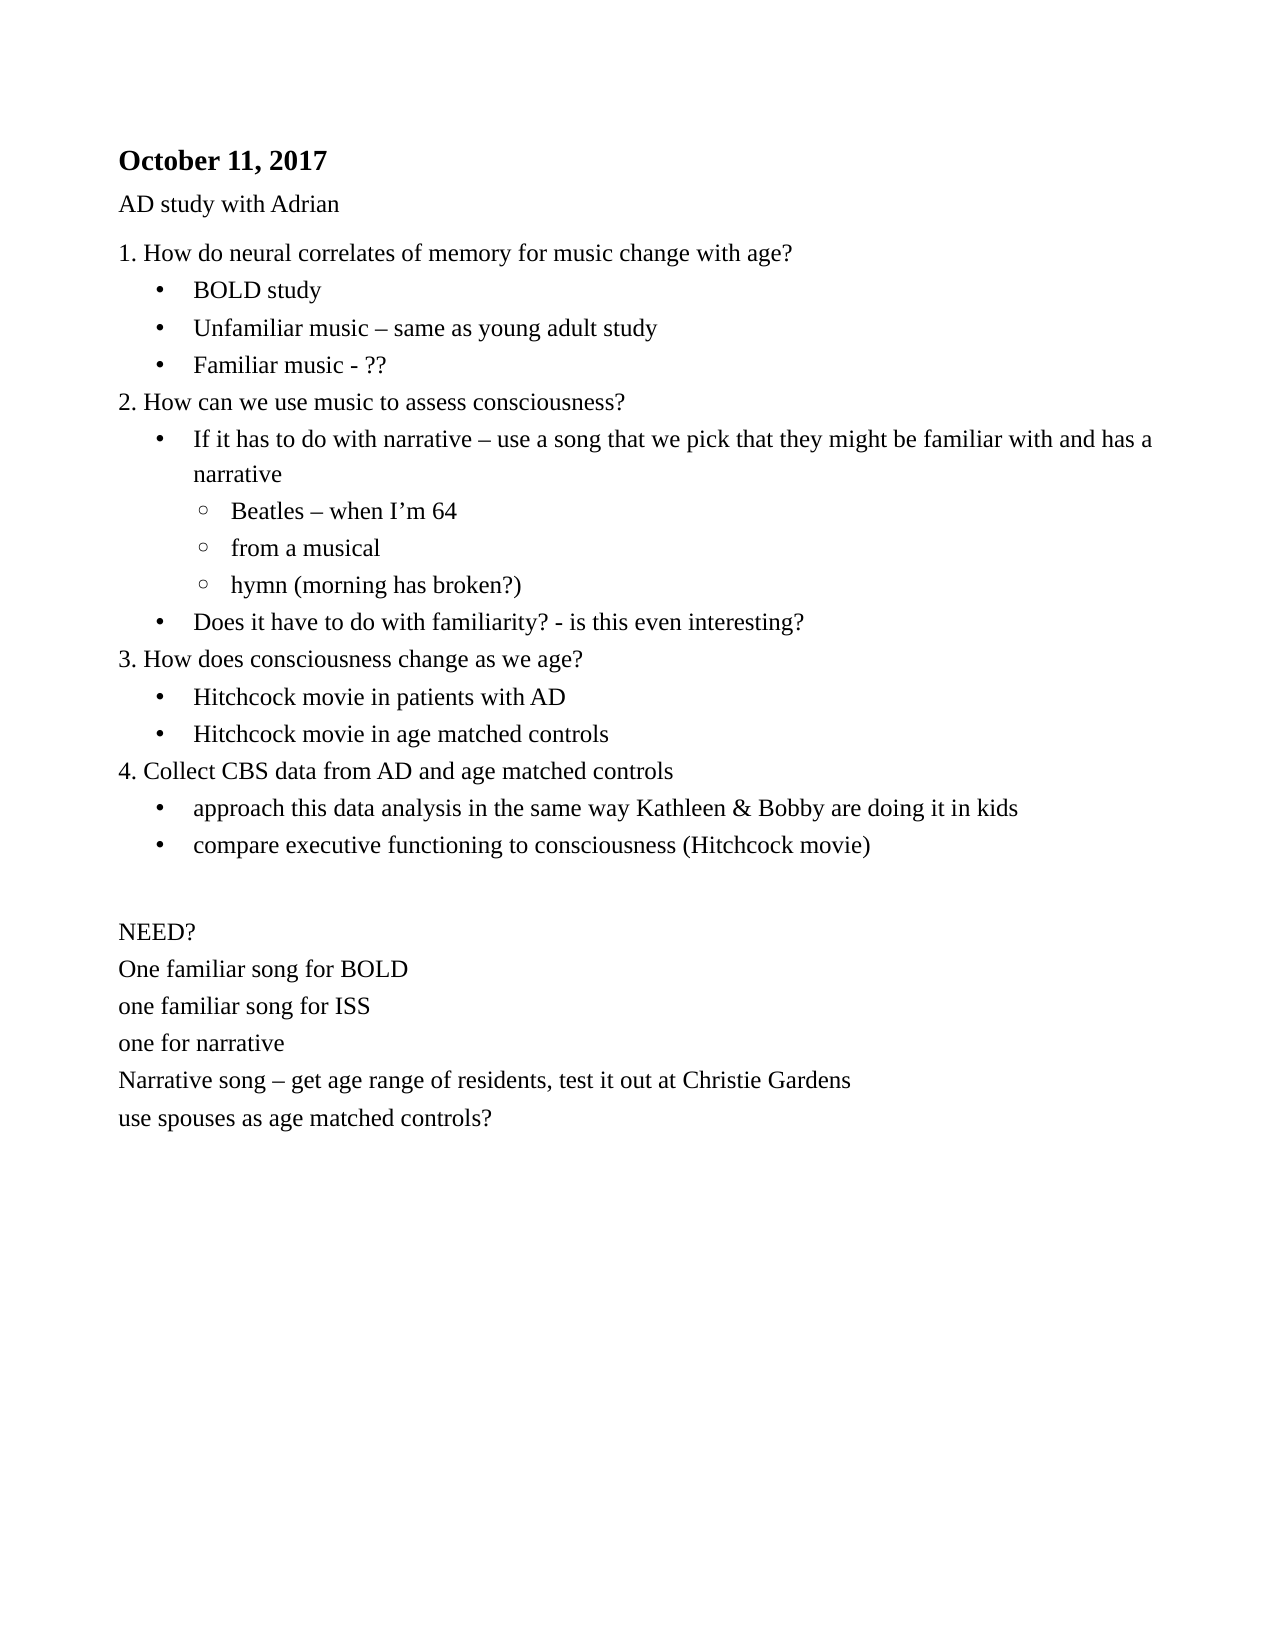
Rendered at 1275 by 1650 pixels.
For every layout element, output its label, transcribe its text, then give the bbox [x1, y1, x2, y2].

text 1. How do neural correlates of memory for music change with age? [118, 238, 1157, 267]
list Beatles – when I’m 64 [193, 496, 1157, 524]
list BOLD study [156, 275, 1157, 304]
text 3. How does consciousness change as we age? [118, 644, 1157, 673]
list from a musical [193, 533, 1157, 562]
list Familiar music - ?? [156, 350, 1157, 378]
text 4. Collect CBS data from AD and age matched controls [118, 756, 1157, 785]
list Hitchcock movie in patients with AD [156, 682, 1157, 711]
list Hitchcock movie in age matched controls [156, 719, 1157, 748]
text NEED? [118, 917, 1157, 946]
text use spouses as age matched controls? [118, 1103, 1157, 1131]
text one for narrative [118, 1028, 1157, 1057]
subtitle October 11, 2017 [118, 143, 1157, 177]
text AD study with Adrian [118, 189, 1157, 218]
text One familiar song for BOLD [118, 954, 1157, 983]
list hymn (morning has broken?) [193, 570, 1157, 599]
text 2. How can we use music to assess consciousness? [118, 387, 1157, 416]
list approach this data analysis in the same way Kathleen & Bobby are doing it in kids [156, 793, 1157, 822]
list compare executive functioning to consciousness (Hitchcock movie) [156, 831, 1157, 859]
list If it has to do with narrative – use a song that we pick that they might be familiar with and has a narrative [156, 424, 1157, 487]
text Narrative song – get age range of residents, test it out at Christie Gardens [118, 1066, 1157, 1094]
list Does it have to do with familiarity? - is this even interesting? [156, 607, 1157, 636]
list Unfamiliar music – same as young adult study [156, 313, 1157, 341]
text one familiar song for ISS [118, 991, 1157, 1020]
